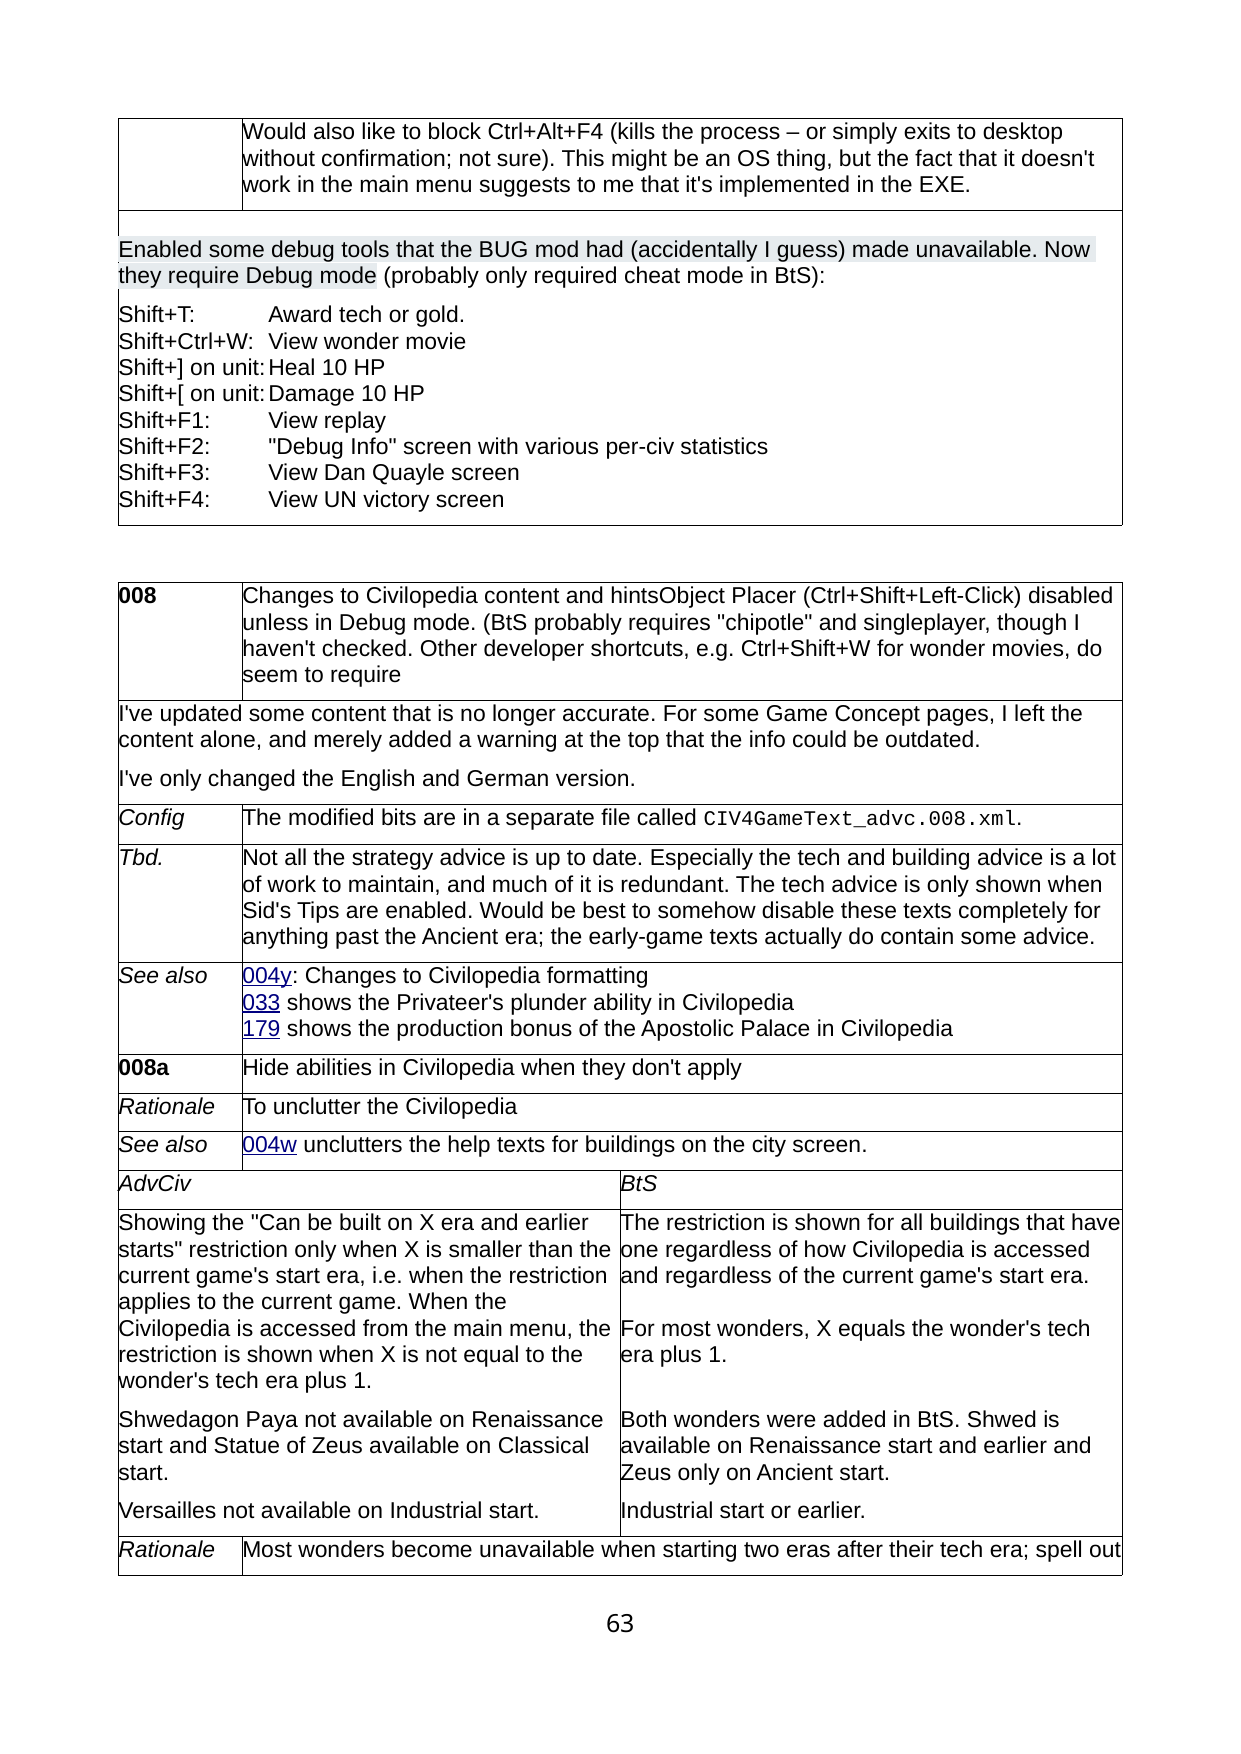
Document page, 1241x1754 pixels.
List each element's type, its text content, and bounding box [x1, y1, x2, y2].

table_cell The modified bits are in a separate file called CIV4GameText_advc.008.xml. [243, 805, 1122, 844]
table_cell Config [119, 805, 242, 844]
table_cell Enabled some debug tools that the BUG mod had (accidentally I guess) made unavailable. Now they require Debug mode (probably only required cheat mode in BtS): Shift+T: Award tech or gold. Shift+Ctrl+W: View wonder movie Shift+] on unit: Heal 10 HP Shift+[ on unit: Damage 10 HP Shift+F1: View replay Shift+F2: "Debug Info" screen with various per-civ statistics Shift+F3: View Dan Quayle screen Shift+F4: View UN victory screen [119, 211, 1122, 524]
table_cell Most wonders become unavailable when starting two eras after their tech era; spell out [243, 1537, 1122, 1575]
table_cell [119, 119, 242, 210]
table_cell Showing the "Can be built on X era and earlier starts" restriction only when X is smaller than the current game's start era, i.e. when the restriction applies to the current game. When the Civilopedia is accessed from the main menu, the restriction is shown when X is not equal to the wonder's tech era plus 1. Shwedagon Paya not available on Renaissance start and Statue of Zeus available on Classical start. Versailles not available on Industrial start. [119, 1210, 620, 1536]
table_cell I've updated some content that is no longer accurate. For some Game Concept pages, I left the content alone, and merely added a warning at the top that the info could be outdated. I've only changed the English and German version. [119, 701, 1122, 804]
table_cell See also [119, 1132, 242, 1170]
table_cell Rationale [119, 1537, 242, 1575]
table_cell AdvCiv [119, 1171, 620, 1209]
table_cell Would also like to block Ctrl+Alt+F4 (kills the process – or simply exits to desktop without confirmation; not sure). This might be an OS thing, but the fact that it doesn't work in the main menu suggests to me that it's implemented in the EXE. [243, 119, 1122, 210]
table_header 008 [119, 583, 242, 700]
table_cell Hide abilities in Civilopedia when they don't apply [243, 1055, 1122, 1092]
table_cell 004y: Changes to Civilopedia formatting 033 shows the Privateer's plunder ability in Civilopedia 179 shows the production bonus of the Apostolic Palace in Civilopedia [243, 963, 1122, 1054]
table_cell 008a [119, 1055, 242, 1092]
table_cell BtS [621, 1171, 1122, 1209]
table_cell Rationale [119, 1094, 242, 1131]
table_cell To unclutter the Civilopedia [243, 1094, 1122, 1131]
table_cell See also [119, 963, 242, 1054]
table_cell Tbd. [119, 845, 242, 962]
table_cell The restriction is shown for all buildings that have one regardless of how Civilopedia is accessed and regardless of the current game's start era. For most wonders, X equals the wonder's tech era plus 1. Both wonders were added in BtS. Shwed is available on Renaissance start and earlier and Zeus only on Ancient start. Industrial start or earlier. [621, 1210, 1122, 1536]
table_cell Not all the strategy advice is up to date. Especially the tech and building advice is a lot of work to maintain, and much of it is redundant. The tech advice is only shown when Sid's Tips are enabled. Would be best to somehow disable these texts completely for anything past the Ancient era; the early-game texts actually do contain some advice. [243, 845, 1122, 962]
table_cell 004w unclutters the help texts for buildings on the city screen. [243, 1132, 1122, 1170]
table_header Changes to Civilopedia content and hintsObject Placer (Ctrl+Shift+Left-Click) disabled unless in Debug mode. (BtS probably requires "chipotle" and singleplayer, though I haven't checked. Other developer shortcuts, e.g. Ctrl+Shift+W for wonder movies, do seem to require [243, 583, 1122, 700]
